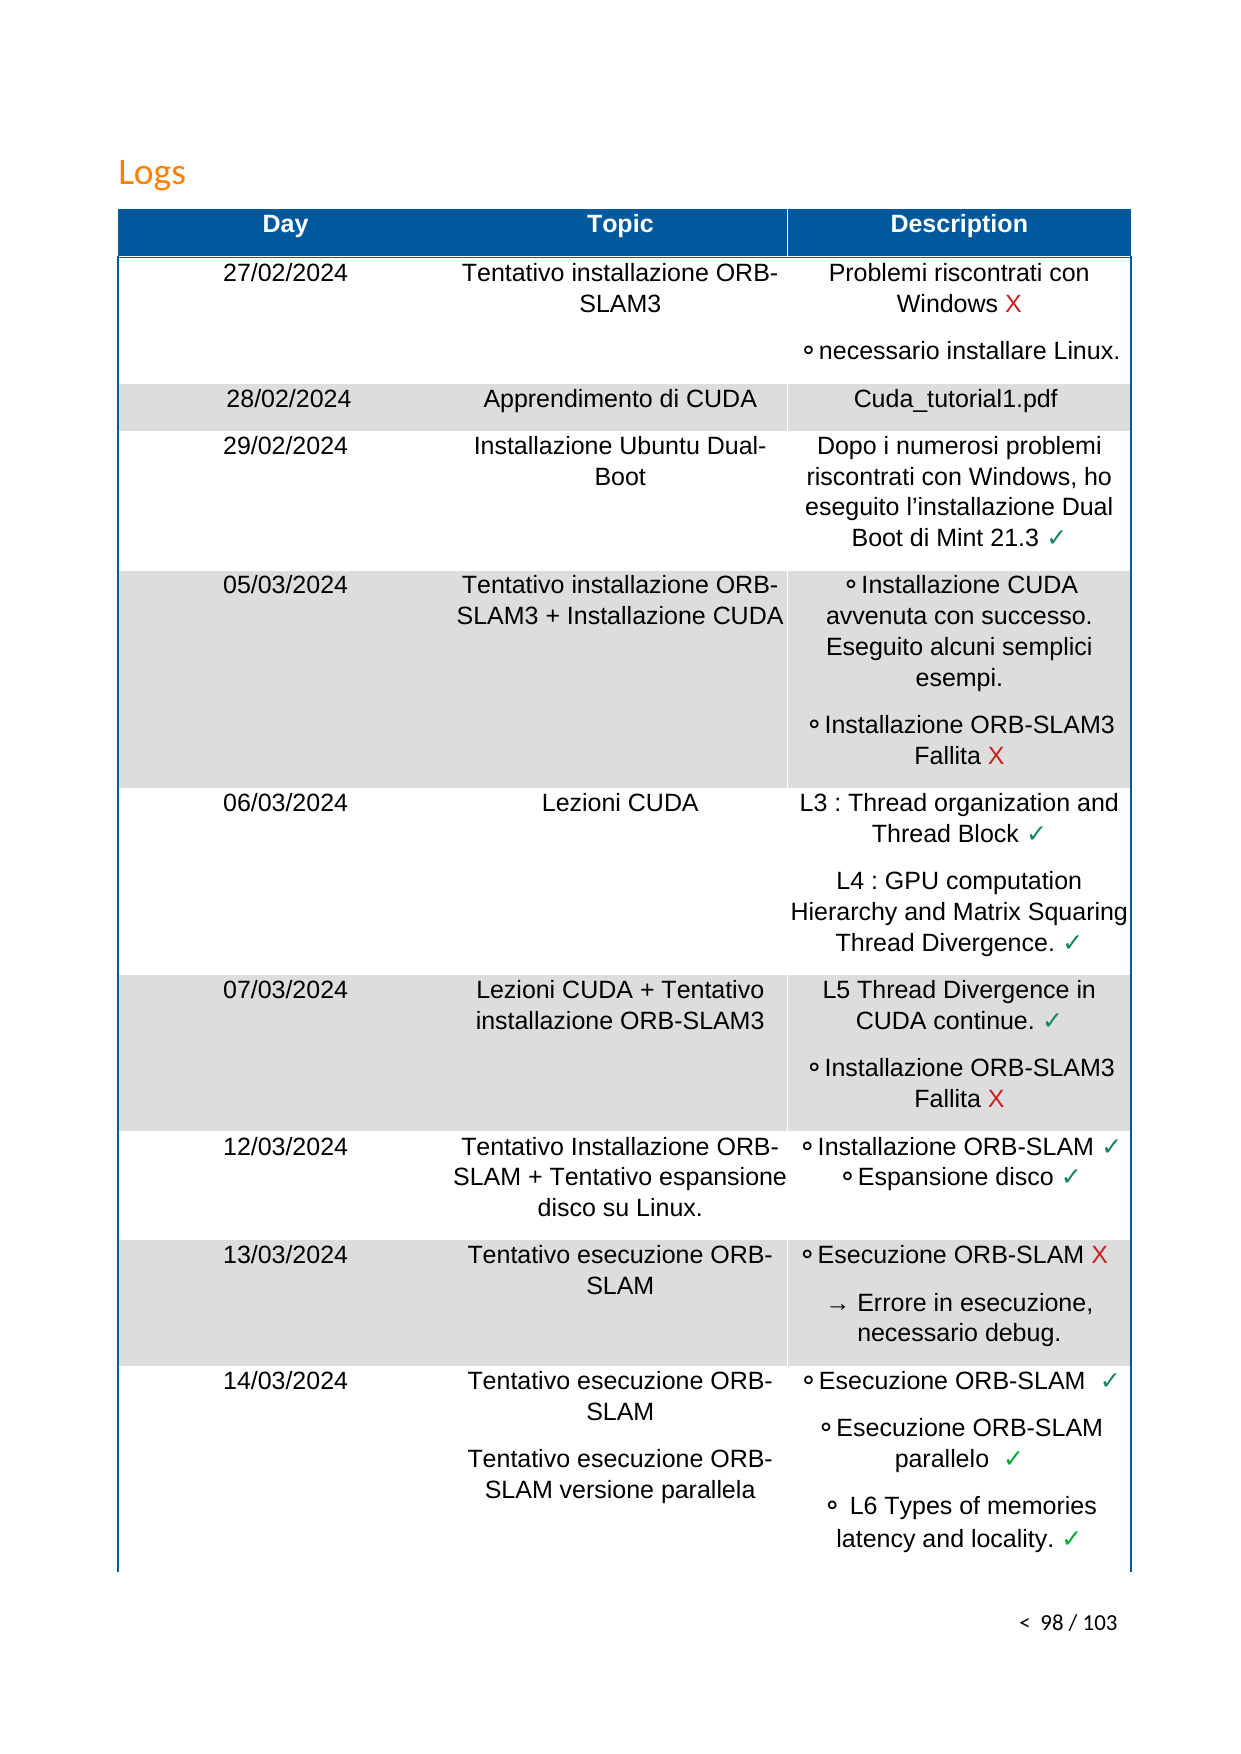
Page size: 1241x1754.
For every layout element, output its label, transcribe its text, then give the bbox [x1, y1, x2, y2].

table_cell Lezioni CUDA [453, 788, 787, 975]
table_cell 29/02/2024 [119, 431, 453, 571]
table_cell Problemi riscontrati con Windows X ⚬necessario installare Linux. [788, 258, 1130, 383]
table_cell ⚬Esecuzione ORB-SLAM ✓ ⚬Esecuzione ORB-SLAM parallelo ✓ ⚬ L6 Types of memories latency and locality. ✓ [788, 1366, 1130, 1572]
table_cell 14/03/2024 [119, 1366, 453, 1572]
table_cell Tentativo installazione ORB-SLAM3 + Installazione CUDA [453, 571, 787, 788]
table_cell 05/03/2024 [119, 571, 453, 788]
table_cell ⚬Esecuzione ORB-SLAM X → Errore in esecuzione, necessario debug. [788, 1240, 1130, 1366]
table_cell Cuda_tutorial1.pdf [788, 384, 1130, 431]
table_header Topic [453, 209, 787, 256]
subtitle Logs [118, 148, 1122, 193]
table_cell 13/03/2024 [119, 1240, 453, 1366]
table_cell 27/02/2024 [119, 258, 453, 383]
table_cell Installazione Ubuntu Dual-Boot [453, 431, 787, 571]
table_cell 06/03/2024 [119, 788, 453, 975]
table_cell Tentativo Installazione ORB-SLAM + Tentativo espansione disco su Linux. [453, 1131, 787, 1240]
table_cell 28/02/2024 [119, 384, 453, 431]
table_cell Tentativo installazione ORB-SLAM3 [453, 258, 787, 383]
table_cell Tentativo esecuzione ORB-SLAM Tentativo esecuzione ORB-SLAM versione parallela [453, 1366, 787, 1572]
table_cell Dopo i numerosi problemi riscontrati con Windows, ho eseguito l’installazione Dual Boot di Mint 21.3 ✓ [788, 431, 1130, 571]
table_cell Apprendimento di CUDA [453, 384, 787, 431]
table_cell ⚬Installazione CUDA avvenuta con successo. Eseguito alcuni semplici esempi. ⚬Installazione ORB-SLAM3 Fallita X [788, 571, 1130, 788]
table_cell L3 : Thread organization and Thread Block ✓ L4 : GPU computation Hierarchy and Matrix Squaring Thread Divergence. ✓ [788, 788, 1130, 975]
table_cell ⚬Installazione ORB-SLAM ✓ ⚬Espansione disco ✓ [788, 1131, 1130, 1240]
table_header Description [788, 209, 1131, 256]
table_cell Tentativo esecuzione ORB-SLAM [453, 1240, 787, 1366]
table_cell 12/03/2024 [119, 1131, 453, 1240]
table_cell Lezioni CUDA + Tentativo installazione ORB-SLAM3 [453, 975, 787, 1131]
table_cell L5 Thread Divergence in CUDA continue. ✓ ⚬Installazione ORB-SLAM3 Fallita X [788, 975, 1130, 1131]
table_header Day [118, 209, 453, 256]
table_cell 07/03/2024 [119, 975, 453, 1131]
